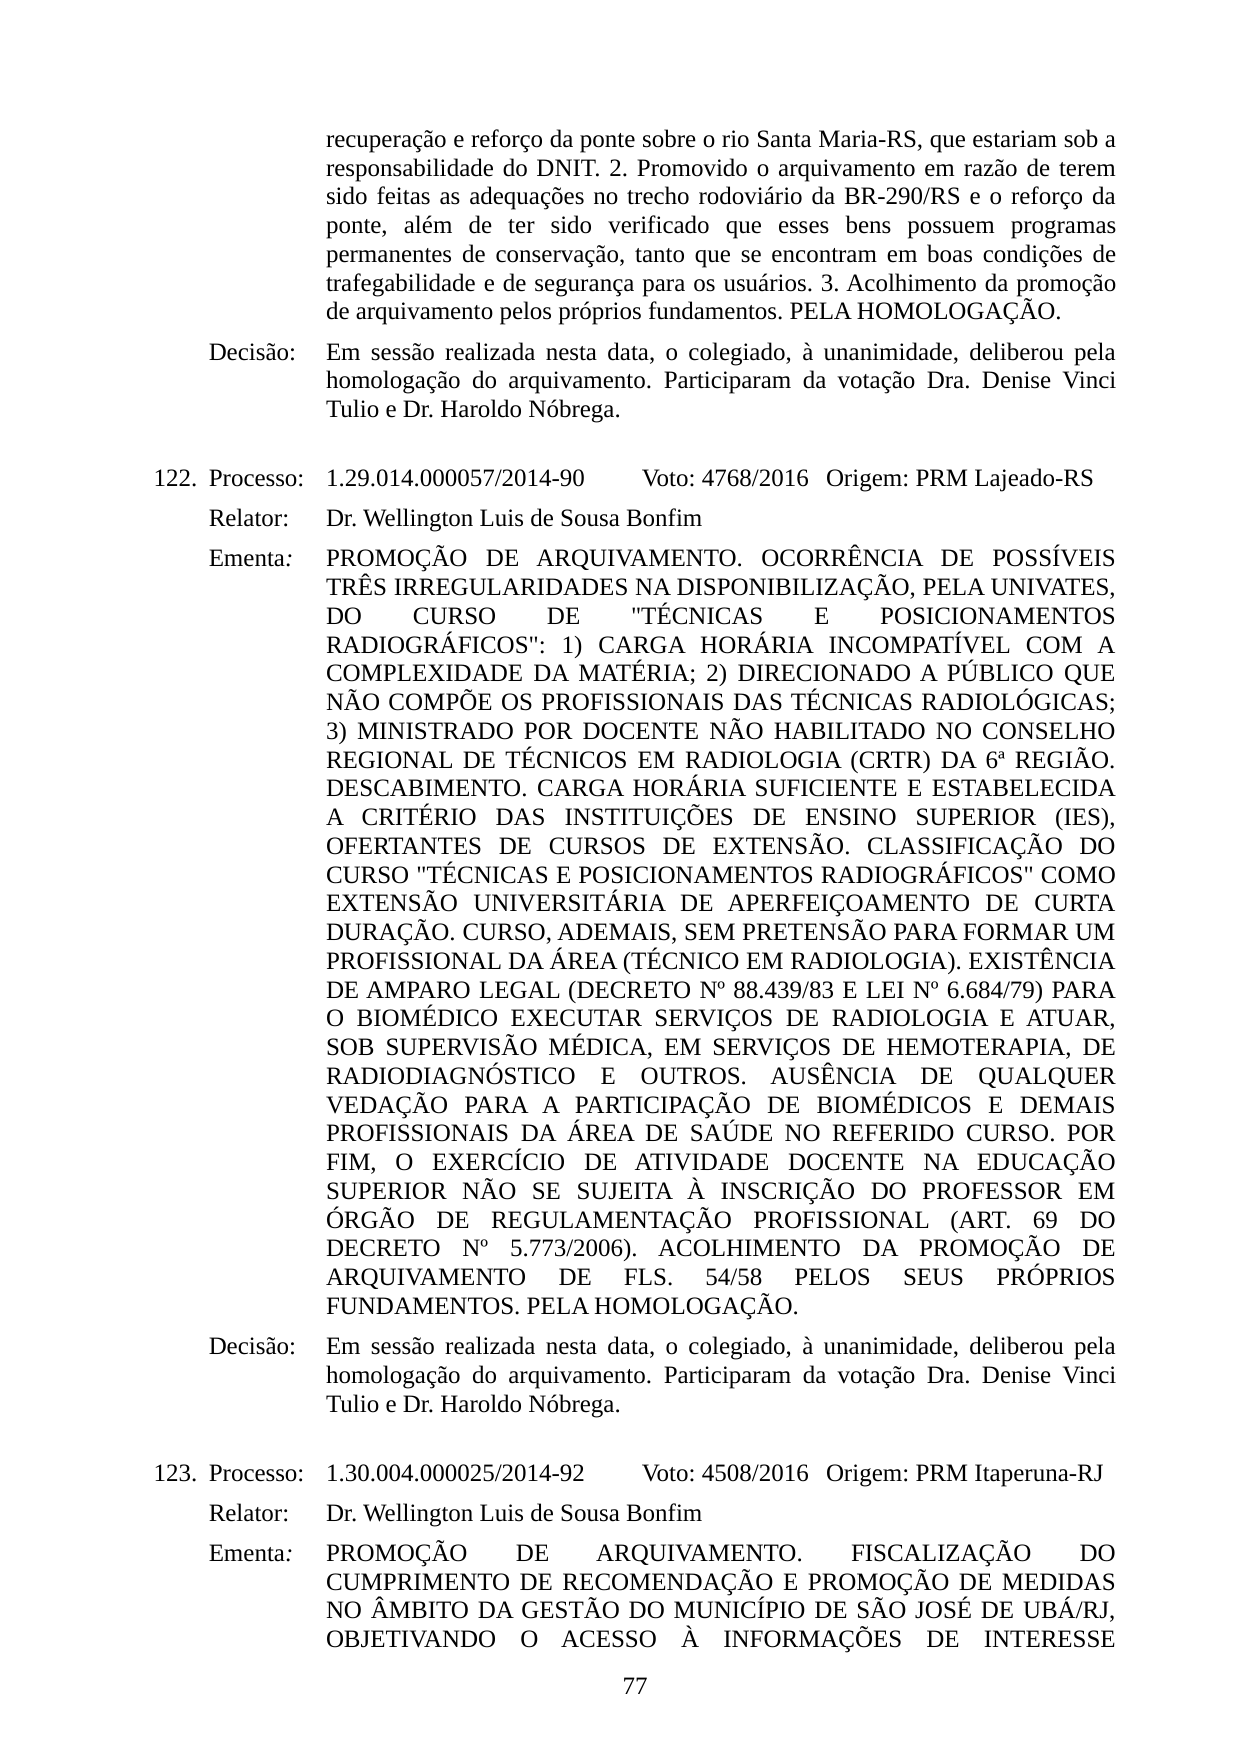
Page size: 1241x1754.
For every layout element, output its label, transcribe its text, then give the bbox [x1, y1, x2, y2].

table_cell [148, 1325, 203, 1423]
table_cell Ementa: [203, 538, 320, 1325]
table_cell Decisão: [203, 331, 320, 428]
table_header 122. [148, 457, 203, 497]
table_header 1.29.014.000057/2014-90 [320, 457, 636, 497]
table_cell Dr. Wellington Luis de Sousa Bonfim [320, 498, 1122, 538]
table_cell [148, 1492, 203, 1532]
table_cell [148, 1532, 203, 1659]
table_cell [148, 498, 203, 538]
table_cell [148, 538, 203, 1325]
table_header Origem: PRM Itaperuna-RJ [820, 1452, 1122, 1492]
table_header Processo: [203, 1452, 320, 1492]
table_cell Em sessão realizada nesta data, o colegiado, à unanimidade, deliberou pela homologação do arquivamento. Participaram da votação Dra. Denise Vinci Tulio e Dr. Haroldo Nóbrega. [320, 1325, 1122, 1423]
table_header 1.30.004.000025/2014-92 [320, 1452, 636, 1492]
table_cell Em sessão realizada nesta data, o colegiado, à unanimidade, deliberou pela homologação do arquivamento. Participaram da votação Dra. Denise Vinci Tulio e Dr. Haroldo Nóbrega. [320, 331, 1123, 428]
table_header Origem: PRM Lajeado-RS [820, 457, 1122, 497]
table_header Voto: 4508/2016 [636, 1452, 820, 1492]
table_cell Dr. Wellington Luis de Sousa Bonfim [320, 1492, 1122, 1532]
table_cell recuperação e reforço da ponte sobre o rio Santa Maria-RS, que estariam sob a responsabilidade do DNIT. 2. Promovido o arquivamento em razão de terem sido feitas as adequações no trecho rodoviário da BR-290/RS e o reforço da ponte, além de ter sido verificado que esses bens possuem programas permanentes de conservação, tanto que se encontram em boas condições de trafegabilidade e de segurança para os usuários. 3. Acolhimento da promoção de arquivamento pelos próprios fundamentos. PELA HOMOLOGAÇÃO. [320, 118, 1123, 331]
table_cell [148, 118, 203, 331]
table_cell Relator: [203, 1492, 320, 1532]
table_header 123. [148, 1452, 203, 1492]
table_cell PROMOÇÃO DE ARQUIVAMENTO. OCORRÊNCIA DE POSSÍVEIS TRÊS IRREGULARIDADES NA DISPONIBILIZAÇÃO, PELA UNIVATES, DO CURSO DE "TÉCNICAS E POSICIONAMENTOS RADIOGRÁFICOS": 1) CARGA HORÁRIA INCOMPATÍVEL COM A COMPLEXIDADE DA MATÉRIA; 2) DIRECIONADO A PÚBLICO QUE NÃO COMPÕE OS PROFISSIONAIS DAS TÉCNICAS RADIOLÓGICAS; 3) MINISTRADO POR DOCENTE NÃO HABILITADO NO CONSELHO REGIONAL DE TÉCNICOS EM RADIOLOGIA (CRTR) DA 6ª REGIÃO. DESCABIMENTO. CARGA HORÁRIA SUFICIENTE E ESTABELECIDA A CRITÉRIO DAS INSTITUIÇÕES DE ENSINO SUPERIOR (IES), OFERTANTES DE CURSOS DE EXTENSÃO. CLASSIFICAÇÃO DO CURSO "TÉCNICAS E POSICIONAMENTOS RADIOGRÁFICOS" COMO EXTENSÃO UNIVERSITÁRIA DE APERFEIÇOAMENTO DE CURTA DURAÇÃO. CURSO, ADEMAIS, SEM PRETENSÃO PARA FORMAR UM PROFISSIONAL DA ÁREA (TÉCNICO EM RADIOLOGIA). EXISTÊNCIA DE AMPARO LEGAL (DECRETO Nº 88.439/83 E LEI Nº 6.684/79) PARA O BIOMÉDICO EXECUTAR SERVIÇOS DE RADIOLOGIA E ATUAR, SOB SUPERVISÃO MÉDICA, EM SERVIÇOS DE HEMOTERAPIA, DE RADIODIAGNÓSTICO E OUTROS. AUSÊNCIA DE QUALQUER VEDAÇÃO PARA A PARTICIPAÇÃO DE BIOMÉDICOS E DEMAIS PROFISSIONAIS DA ÁREA DE SAÚDE NO REFERIDO CURSO. POR FIM, O EXERCÍCIO DE ATIVIDADE DOCENTE NA EDUCAÇÃO SUPERIOR NÃO SE SUJEITA À INSCRIÇÃO DO PROFESSOR EM ÓRGÃO DE REGULAMENTAÇÃO PROFISSIONAL (ART. 69 DO DECRETO Nº 5.773/2006). ACOLHIMENTO DA PROMOÇÃO DE ARQUIVAMENTO DE FLS. 54/58 PELOS SEUS PRÓPRIOS FUNDAMENTOS. PELA HOMOLOGAÇÃO. [320, 538, 1122, 1325]
table_cell Relator: [203, 498, 320, 538]
table_cell [203, 118, 320, 331]
table_cell PROMOÇÃO DE ARQUIVAMENTO. FISCALIZAÇÃO DO CUMPRIMENTO DE RECOMENDAÇÃO E PROMOÇÃO DE MEDIDAS NO ÂMBITO DA GESTÃO DO MUNICÍPIO DE SÃO JOSÉ DE UBÁ/RJ, OBJETIVANDO O ACESSO À INFORMAÇÕES DE INTERESSE [320, 1532, 1122, 1659]
table_header Voto: 4768/2016 [636, 457, 820, 497]
table_cell Decisão: [203, 1325, 320, 1423]
table_header Processo: [203, 457, 320, 497]
table_cell Ementa: [203, 1532, 320, 1659]
table_cell [148, 331, 203, 428]
